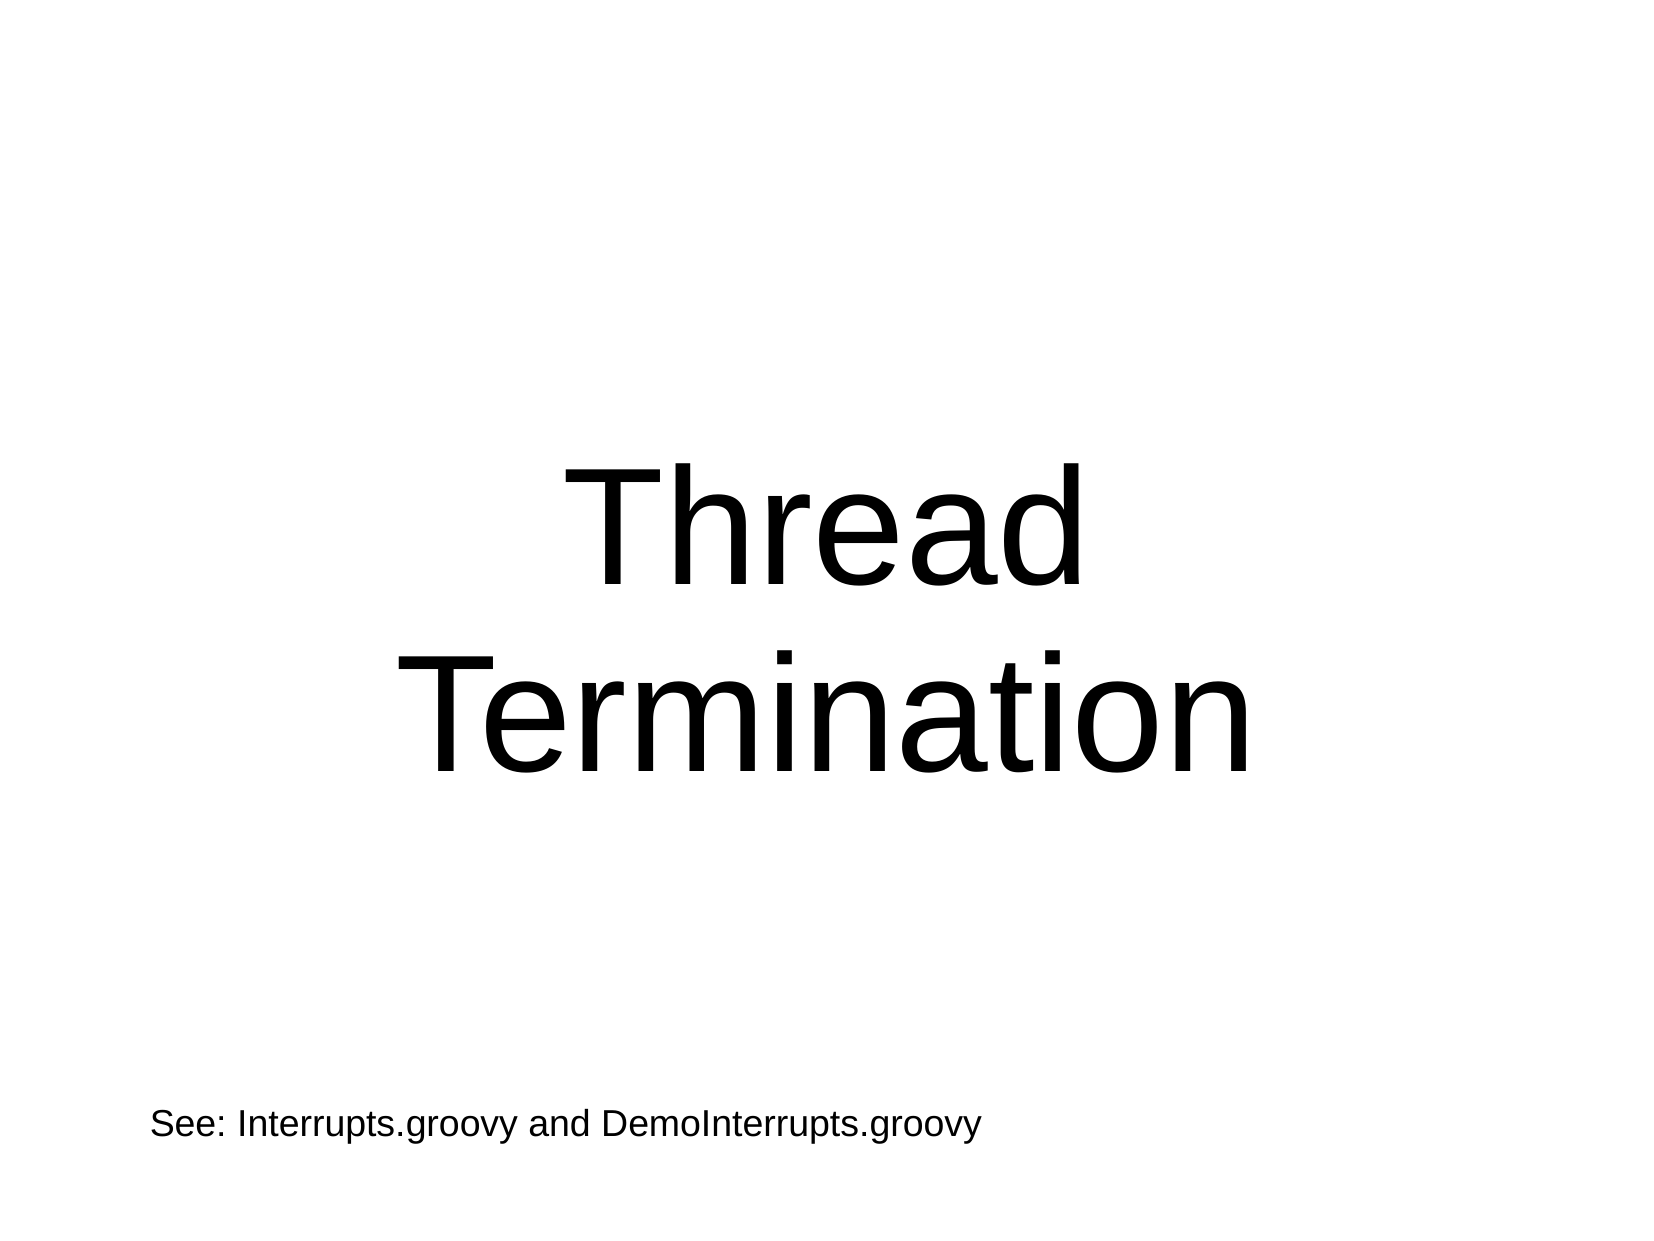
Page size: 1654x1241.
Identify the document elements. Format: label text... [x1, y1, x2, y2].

text_box See: Interrupts.groovy and DemoInterrupts.groovy [135, 1095, 1501, 1152]
text_box Thread Termination [144, 426, 1510, 814]
